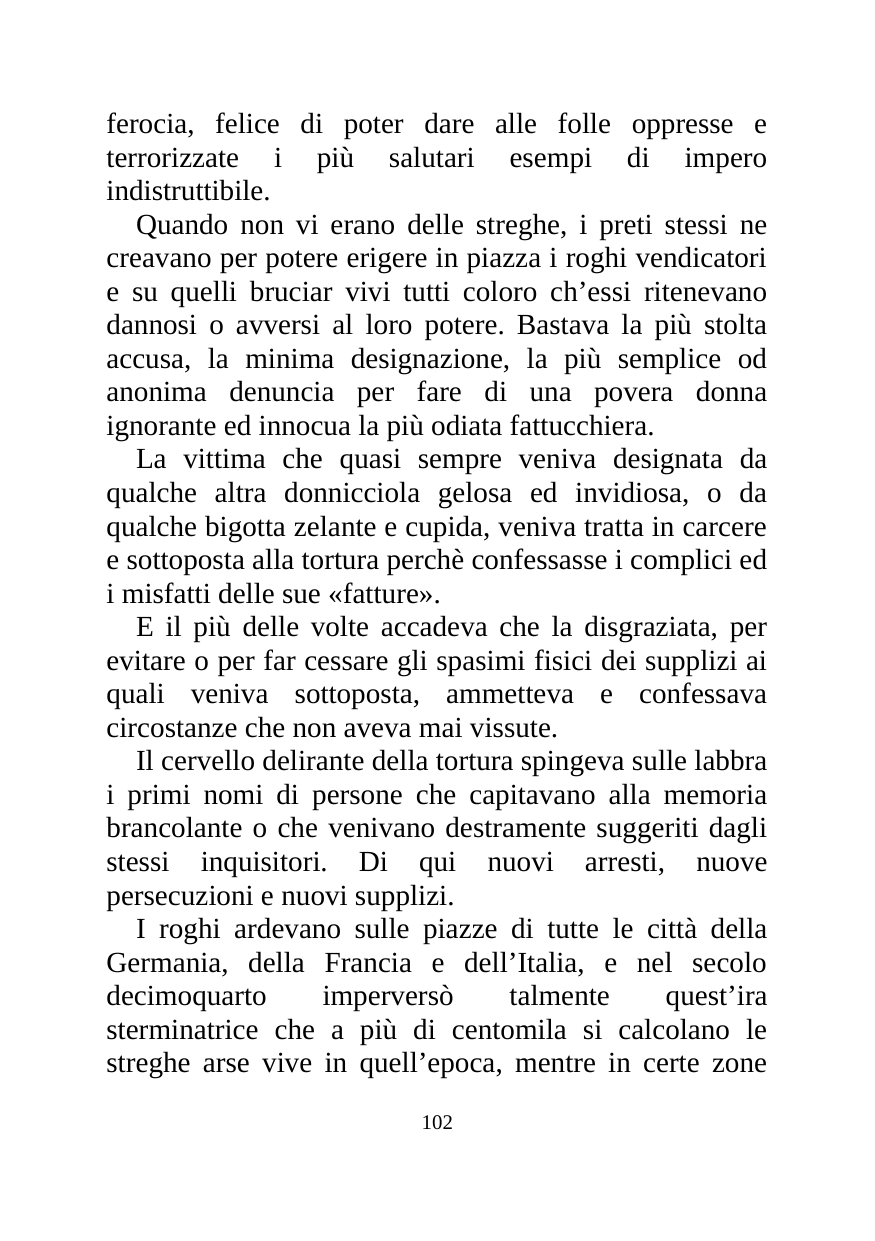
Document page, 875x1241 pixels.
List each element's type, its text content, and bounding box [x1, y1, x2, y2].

text ferocia, felice di poter dare alle folle oppresse e terrorizzate i più salutari esempi di impero indistruttibile. [106, 106, 768, 207]
text E il più delle volte accadeva che la disgraziata, per evitare o per far cessare gli spasimi fisici dei supplizi ai quali veniva sottoposta, ammetteva e confessava circostanze che non aveva mai vissute. [106, 609, 768, 743]
text I roghi ardevano sulle piazze di tutte le città della Germania, della Francia e dell’Italia, e nel secolo decimoquarto imperversò talmente quest’ira sterminatrice che a più di centomila si calcolano le streghe arse vive in quell’epoca, mentre in certe zone [106, 911, 768, 1079]
text Il cervello delirante della tortura spingeva sulle labbra i primi nomi di persone che capitavano alla memoria brancolante o che venivano destramente suggeriti dagli stessi inquisitori. Di qui nuovi arresti, nuove persecuzioni e nuovi supplizi. [106, 743, 768, 911]
text Quando non vi erano delle streghe, i preti stessi ne creavano per potere erigere in piazza i roghi vendicatori e su quelli bruciar vivi tutti coloro ch’essi ritenevano dannosi o avversi al loro potere. Bastava la più stolta accusa, la minima designazione, la più semplice od anonima denuncia per fare di una povera donna ignorante ed innocua la più odiata fattucchiera. [106, 207, 768, 442]
text La vittima che quasi sempre veniva designata da qualche altra donnicciola gelosa ed invidiosa, o da qualche bigotta zelante e cupida, veniva tratta in carcere e sottoposta alla tortura perchè confessasse i complici ed i misfatti delle sue «fatture». [106, 442, 768, 609]
